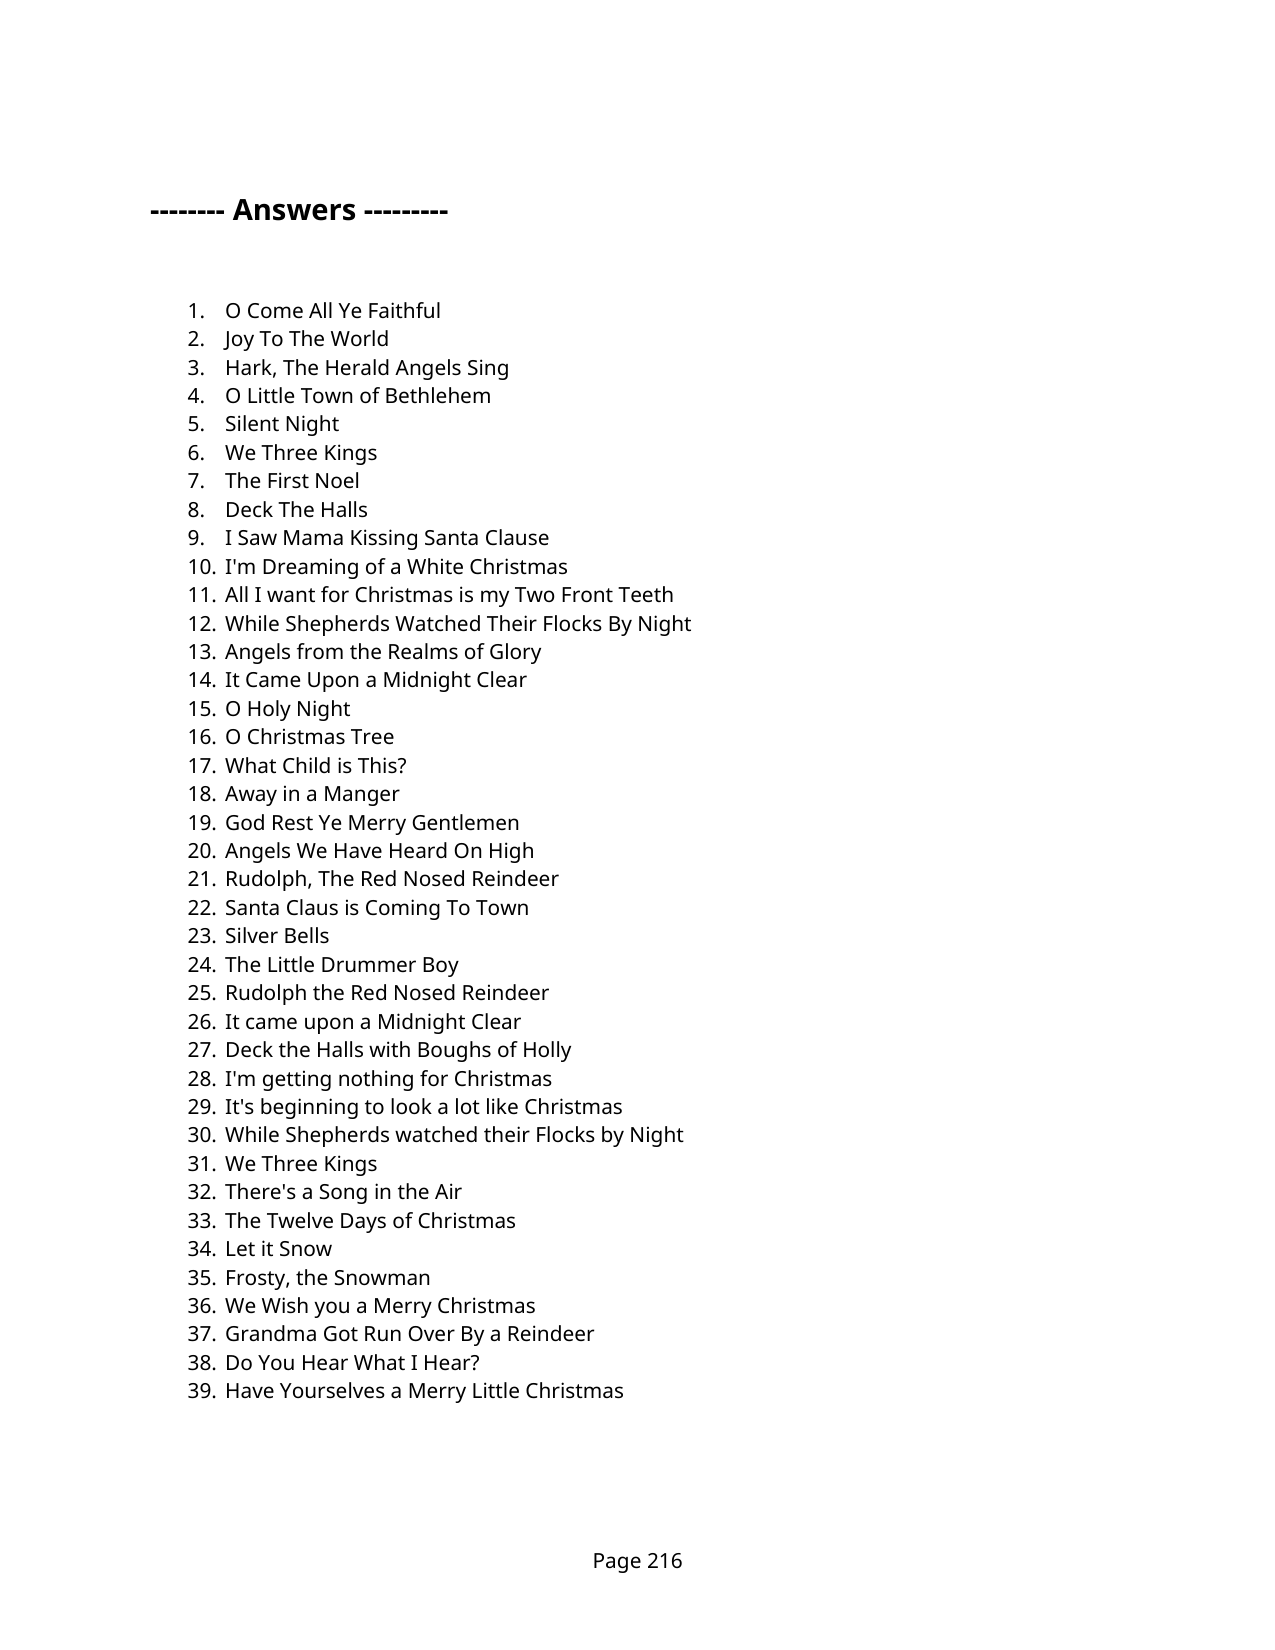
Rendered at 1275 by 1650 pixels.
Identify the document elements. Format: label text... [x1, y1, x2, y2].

list We Three Kings [187, 1149, 1125, 1177]
list All I want for Christmas is my Two Front Teeth [187, 580, 1125, 609]
list While Shepherds watched their Flocks by Night [187, 1121, 1125, 1149]
list Angels from the Realms of Glory [187, 637, 1125, 666]
list It's beginning to look a lot like Christmas [187, 1092, 1125, 1121]
list Hark, The Herald Angels Sing [187, 353, 1125, 381]
list It Came Upon a Midnight Clear [187, 666, 1125, 694]
list Do You Hear What I Hear? [187, 1348, 1125, 1376]
list Santa Claus is Coming To Town [187, 893, 1125, 921]
list The First Noel [187, 466, 1125, 495]
list Silent Night [187, 409, 1125, 438]
list What Child is This? [187, 751, 1125, 779]
list I'm Dreaming of a White Christmas [187, 552, 1125, 580]
list It came upon a Midnight Clear [187, 1007, 1125, 1035]
list O Little Town of Bethlehem [187, 381, 1125, 409]
text -------- Answers --------- [150, 189, 1125, 228]
list We Three Kings [187, 438, 1125, 466]
list The Twelve Days of Christmas [187, 1206, 1125, 1234]
list Rudolph, The Red Nosed Reindeer [187, 864, 1125, 893]
list There's a Song in the Air [187, 1177, 1125, 1206]
list O Christmas Tree [187, 722, 1125, 751]
list Away in a Manger [187, 779, 1125, 808]
list We Wish you a Merry Christmas [187, 1291, 1125, 1319]
list Joy To The World [187, 324, 1125, 353]
list O Come All Ye Faithful [187, 296, 1125, 324]
list O Holy Night [187, 694, 1125, 722]
list Deck the Halls with Boughs of Holly [187, 1035, 1125, 1064]
list God Rest Ye Merry Gentlemen [187, 808, 1125, 836]
list Deck The Halls [187, 495, 1125, 523]
list The Little Drummer Boy [187, 950, 1125, 978]
list Grandma Got Run Over By a Reindeer [187, 1319, 1125, 1348]
list Frosty, the Snowman [187, 1263, 1125, 1291]
list Angels We Have Heard On High [187, 836, 1125, 864]
list While Shepherds Watched Their Flocks By Night [187, 609, 1125, 637]
list I Saw Mama Kissing Santa Clause [187, 523, 1125, 552]
list I'm getting nothing for Christmas [187, 1064, 1125, 1092]
list Let it Snow [187, 1234, 1125, 1263]
list Have Yourselves a Merry Little Christmas [187, 1376, 1125, 1405]
list Silver Bells [187, 921, 1125, 950]
list Rudolph the Red Nosed Reindeer [187, 978, 1125, 1007]
